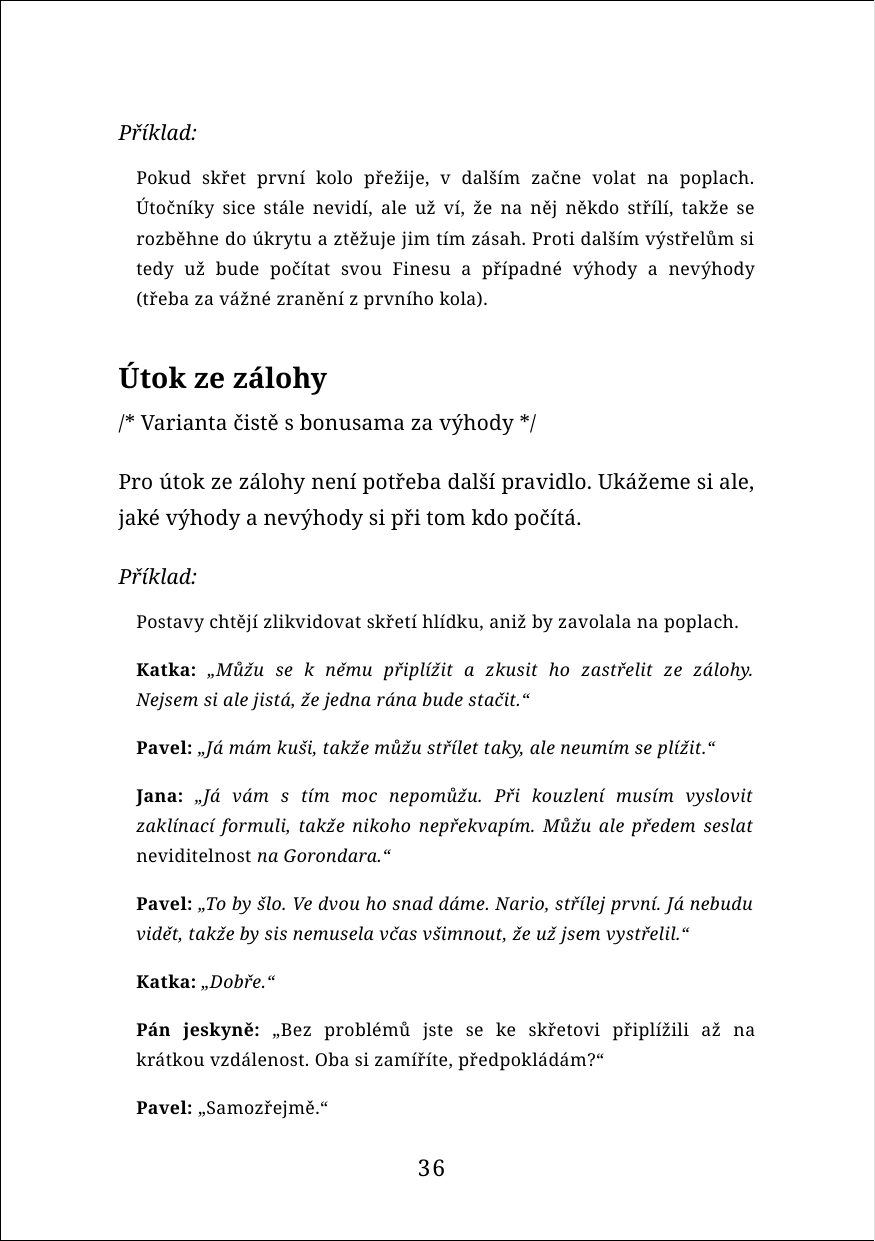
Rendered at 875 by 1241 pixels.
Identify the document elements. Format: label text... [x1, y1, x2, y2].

text Jana: „Já vám s tím moc nepomůžu. Při kouzlení musím vyslovit zaklínací formuli, takže nikoho nepřekvapím. Můžu ale předem seslat neviditelnost na Gorondara.“ [136, 783, 756, 868]
text Katka: „Můžu se k němu připlížit a zkusit ho zastřelit ze zálohy. Nejsem si ale jistá, že jedna rána bude stačit.“ [136, 657, 756, 711]
text Pavel: „Samozřejmě.“ [136, 1096, 756, 1120]
text Příklad: [118, 118, 756, 147]
text Postavy chtějí zlikvidovat skřetí hlídku, aniž by zavolala na poplach. [136, 609, 756, 633]
text Pavel: „To by šlo. Ve dvou ho snad dáme. Nario, střílej první. Já nebudu vidět, takže by sis nemusela včas všimnout, že už jsem vystřelil.“ [136, 891, 756, 946]
text Pokud skřet první kolo přežije, v dalším začne volat na poplach. Útočníky sice stále nevidí, ale už ví, že na něj někdo střílí, takže se rozběhne do úkrytu a ztěžuje jim tím zásah. Proti dalším výstřelům si tedy už bude počítat svou Finesu a případné výhody a nevýhody (třeba za vážné zranění z prvního kola). [136, 166, 756, 311]
text Katka: „Dobře.“ [136, 969, 756, 994]
text Pro útok ze zálohy není potřeba další pravidlo. Ukážeme si ale, jaké výhody a nevýhody si při tom kdo počítá. [118, 467, 756, 531]
text /* Varianta čistě s bonusama za výhody */ [118, 408, 756, 436]
text Pavel: „Já mám kuši, takže můžu střílet taky, ale neumím se plížit.“ [136, 735, 756, 759]
text Pán jeskyně: „Bez problémů jste se ke skřetovi připlížili až na krátkou vzdálenost. Oba si zamíříte, předpokládám?“ [136, 1017, 756, 1072]
subtitle Útok ze zálohy [118, 358, 756, 396]
text Příklad: [118, 562, 756, 590]
